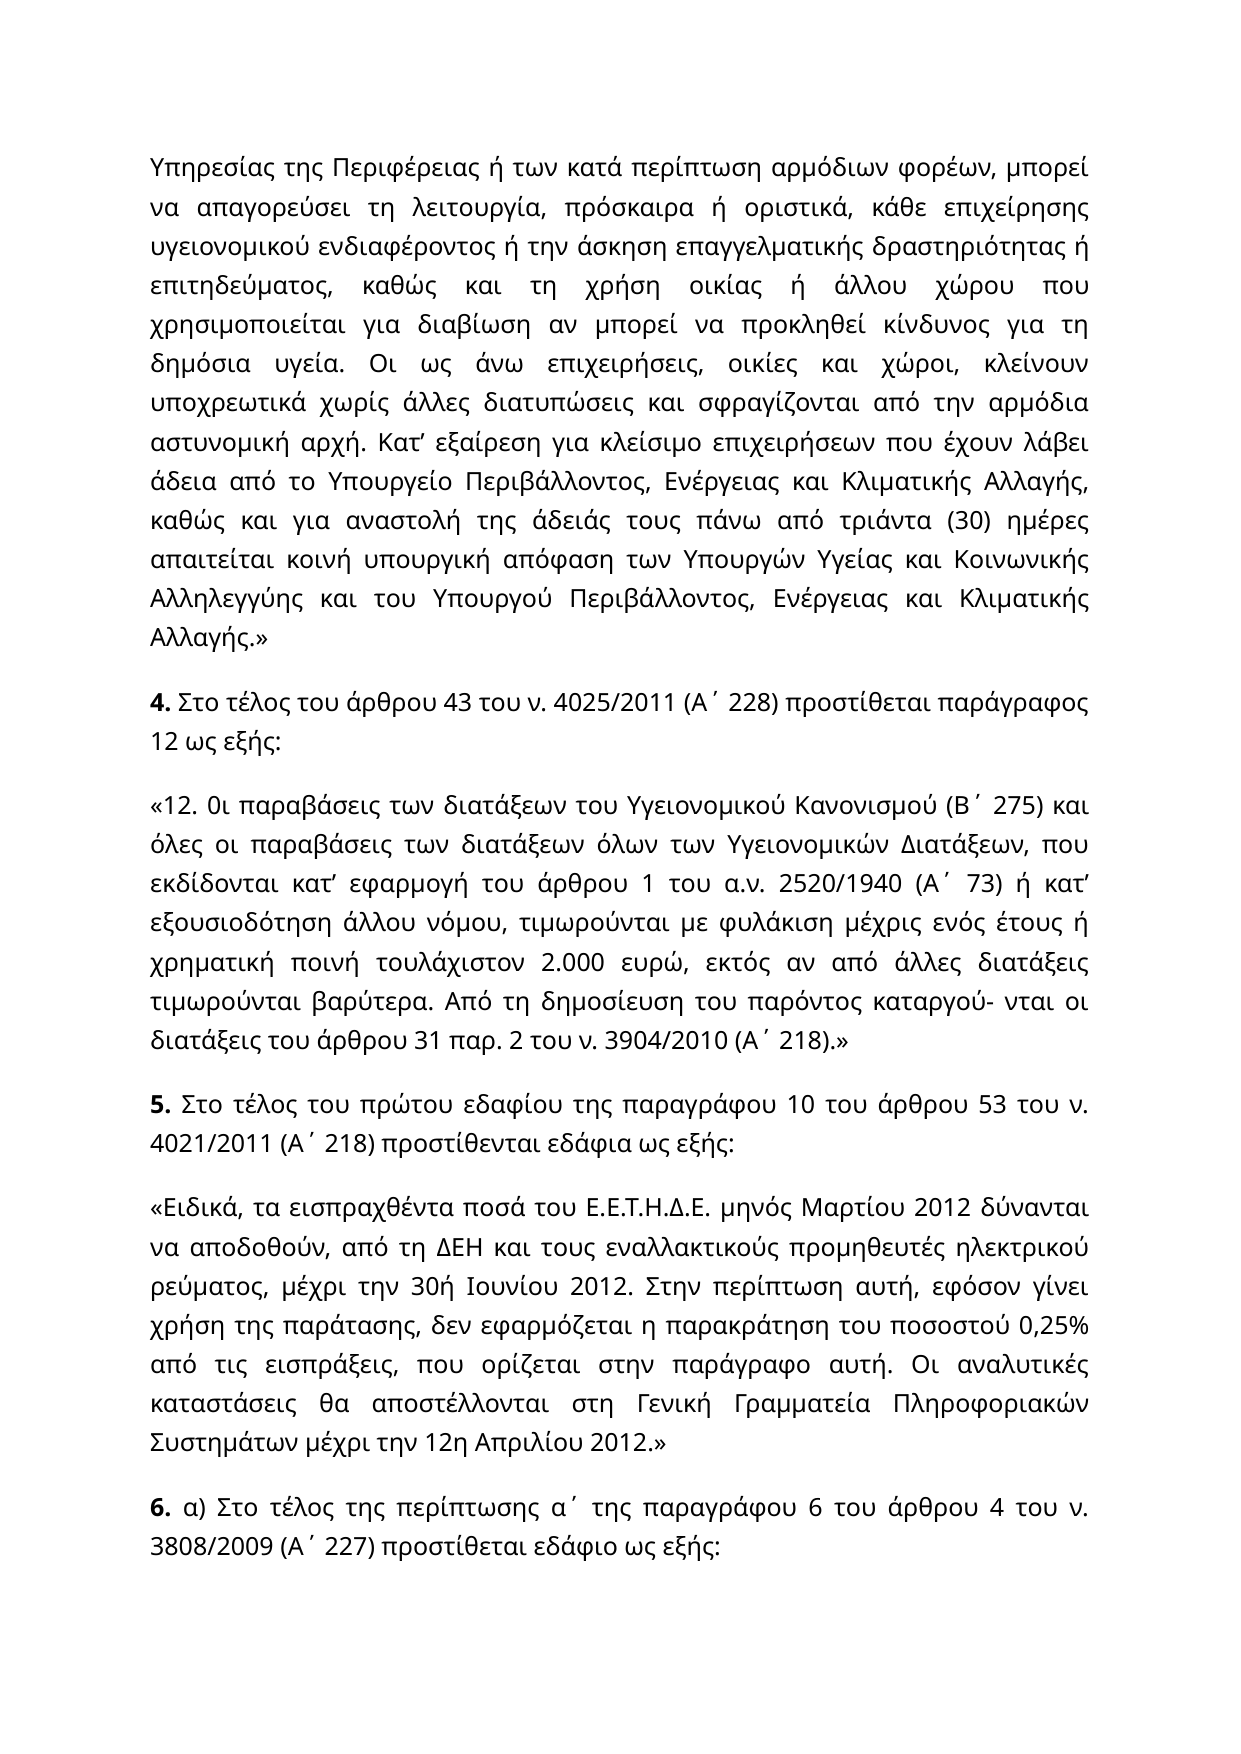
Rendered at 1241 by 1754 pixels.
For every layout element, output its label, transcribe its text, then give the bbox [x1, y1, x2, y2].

text 5. Στο τέλος του πρώτου εδαφίου της παραγράφου 10 του άρθρου 53 του ν. 4021/2011 (Α΄ 218) προστίθενται εδάφια ως εξής: [150, 1087, 1090, 1160]
text Υπηρεσίας της Περιφέρειας ή των κατά περίπτωση αρμόδιων φορέων, μπορεί να απαγορεύσει τη λειτουργία, πρόσκαιρα ή οριστικά, κάθε επιχείρησης υγειονομικού ενδιαφέροντος ή την άσκηση επαγγελματικής δραστηριότητας ή επιτηδεύματος, καθώς και τη χρήση οικίας ή άλλου χώρου που χρησιμοποιείται για διαβίωση αν μπορεί να προκληθεί κίνδυνος για τη δημόσια υγεία. Οι ως άνω επιχειρήσεις, οικίες και χώροι, κλείνουν υποχρεωτικά χωρίς άλλες διατυπώσεις και σφραγίζονται από την αρμόδια αστυνομική αρχή. Κατ’ εξαίρεση για κλείσιμο επιχειρήσεων που έχουν λάβει άδεια από το Υπουργείο Περιβάλλοντος, Ενέργειας και Κλιματικής Αλλαγής, καθώς και για αναστολή της άδειάς τους πάνω από τριάντα (30) ημέρες απαιτείται κοινή υπουργική απόφαση των Υπουργών Υγείας και Κοινωνικής Αλληλεγγύης και του Υπουργού Περιβάλλοντος, Ενέργειας και Κλιματικής Αλλαγής.» [150, 150, 1090, 654]
text «Ειδικά, τα εισπραχθέντα ποσά του Ε.Ε.Τ.Η.Δ.Ε. μηνός Μαρτίου 2012 δύνανται να αποδοθούν, από τη ΔΕΗ και τους εναλλακτικούς προμηθευτές ηλεκτρικού ρεύματος, μέχρι την 30ή Ιουνίου 2012. Στην περίπτωση αυτή, εφόσον γίνει χρήση της παράτασης, δεν εφαρμόζεται η παρακράτηση του ποσοστού 0,25% από τις εισπράξεις, που ορίζεται στην παράγραφο αυτή. Οι αναλυτικές καταστάσεις θα αποστέλλονται στη Γενική Γραμματεία Πληροφοριακών Συστημάτων μέχρι την 12η Απριλίου 2012.» [150, 1190, 1090, 1459]
text 6. α) Στο τέλος της περίπτωσης α΄ της παραγράφου 6 του άρθρου 4 του ν. 3808/2009 (Α΄ 227) προστίθεται εδάφιο ως εξής: [150, 1489, 1090, 1562]
text 4. Στο τέλος του άρθρου 43 του ν. 4025/2011 (Α΄ 228) προστίθεται παράγραφος 12 ως εξής: [150, 684, 1090, 757]
text «12. 0ι παραβάσεις των διατάξεων του Υγειονομικού Κανονισμού (Β΄ 275) και όλες οι παραβάσεις των διατάξεων όλων των Υγειονομικών Διατάξεων, που εκδίδονται κατ’ εφαρμογή του άρθρου 1 του α.ν. 2520/1940 (Α΄ 73) ή κατ’ εξουσιοδότηση άλλου νόμου, τιμωρούνται με φυλάκιση μέχρις ενός έτους ή χρηματική ποινή τουλάχιστον 2.000 ευρώ, εκτός αν από άλλες διατάξεις τιμωρούνται βαρύτερα. Από τη δημοσίευση του παρόντος καταργού- νται οι διατάξεις του άρθρου 31 παρ. 2 του ν. 3904/2010 (Α΄ 218).» [150, 787, 1090, 1057]
